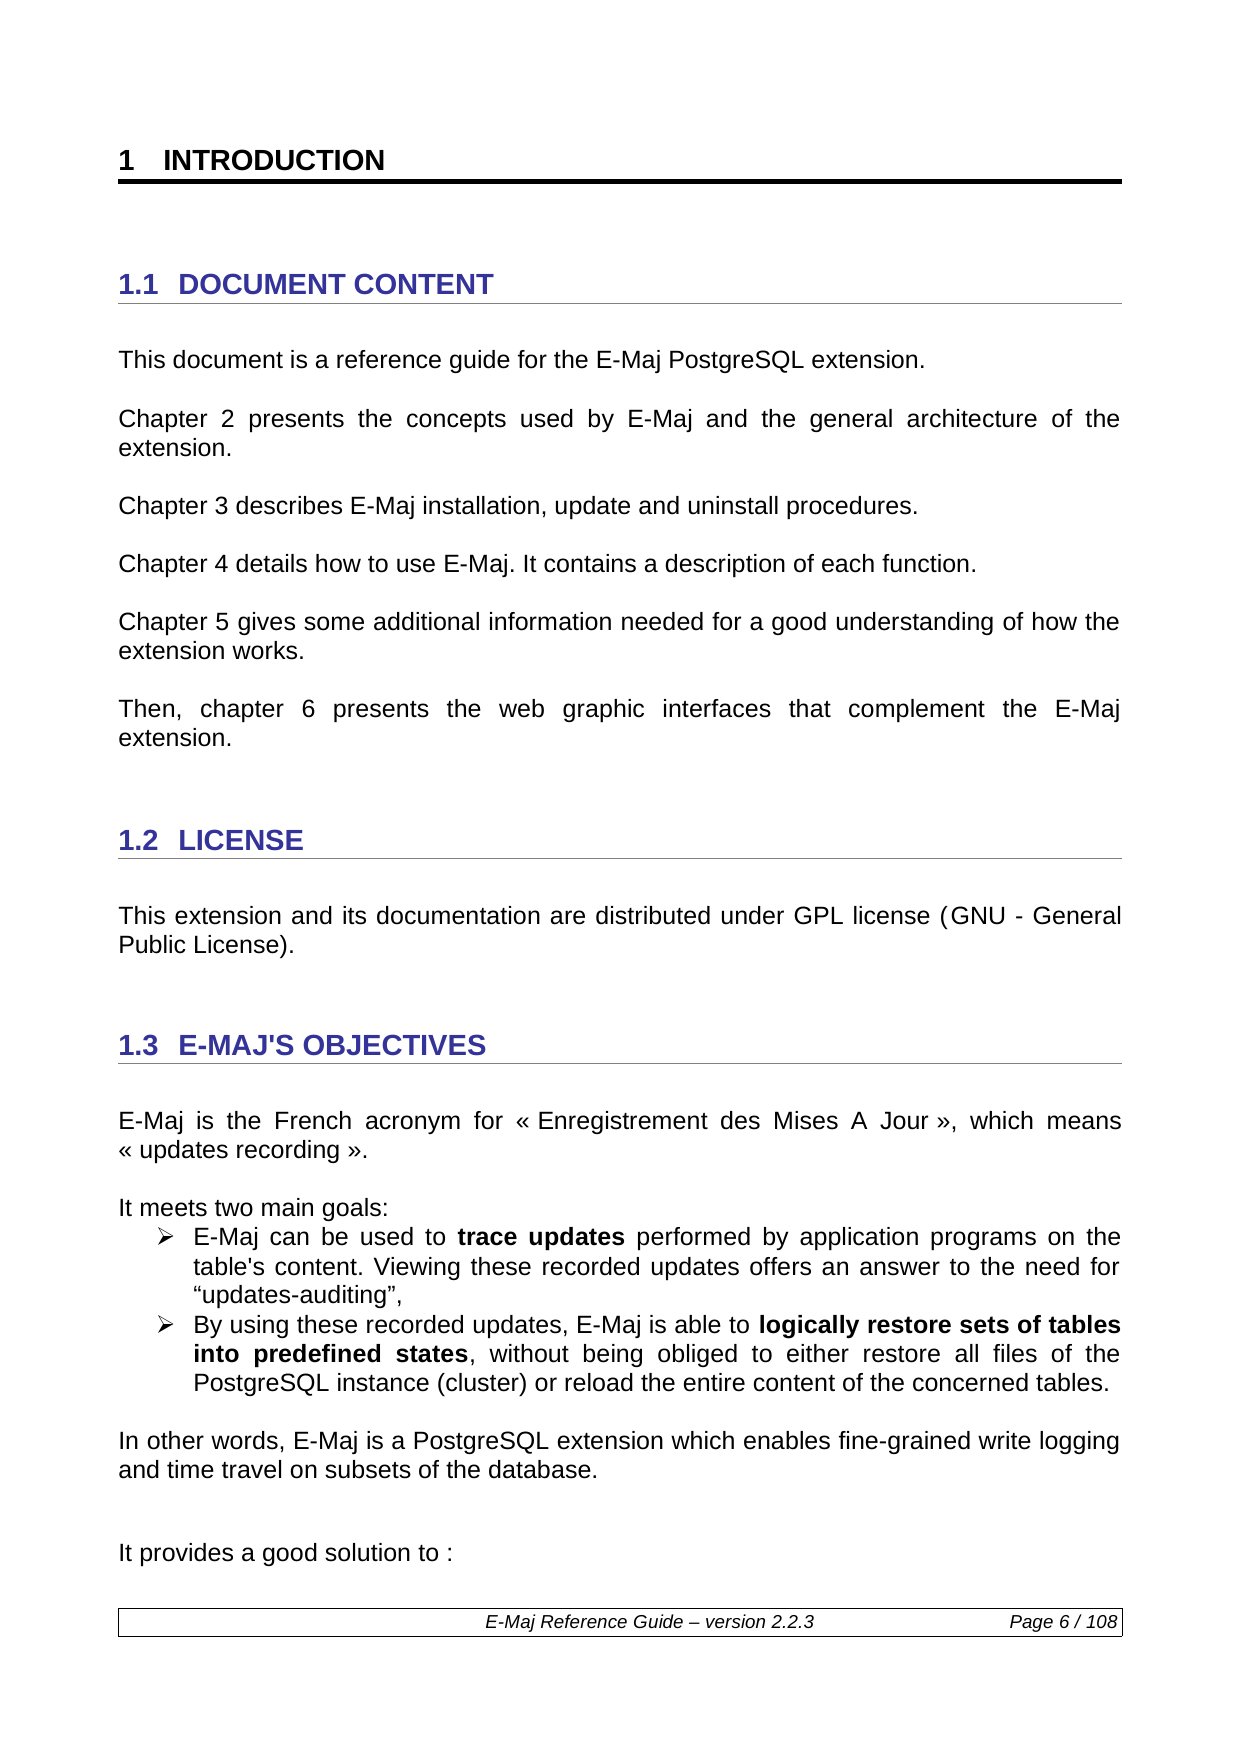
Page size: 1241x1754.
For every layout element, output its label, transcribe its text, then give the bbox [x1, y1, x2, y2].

text It provides a good solution to : [118, 1538, 1122, 1567]
text Chapter 5 gives some additional information needed for a good understanding of how the extension works. [118, 607, 1122, 665]
list E-Maj can be used to trace updates performed by application programs on the table's content. Viewing these recorded updates offers an answer to the need for “updates-auditing”, [156, 1222, 1122, 1309]
text Chapter 3 describes E-Maj installation, update and uninstall procedures. [118, 491, 1122, 520]
text This document is a reference guide for the E-Maj PostgreSQL extension. [118, 345, 1122, 374]
subtitle E-Maj's objectives [118, 1028, 1122, 1063]
list By using these recorded updates, E-Maj is able to logically restore sets of tables into predefined states, without being obliged to either restore all files of the PostgreSQL instance (cluster) or reload the entire content of the concerned tables. [156, 1309, 1122, 1397]
text Chapter 4 details how to use E-Maj. It contains a description of each function. [118, 549, 1122, 578]
text E-Maj is the French acronym for « Enregistrement des Mises A Jour », which means « updates recording ». [118, 1106, 1122, 1164]
text Chapter 2 presents the concepts used by E-Maj and the general architecture of the extension. [118, 403, 1122, 462]
text In other words, E-Maj is a PostgreSQL extension which enables fine-grained write logging and time travel on subsets of the database. [118, 1426, 1122, 1484]
subtitle Introduction [118, 143, 1122, 179]
text It meets two main goals: [118, 1193, 1122, 1222]
text This extension and its documentation are distributed under GPL license (GNU - General Public License). [118, 901, 1122, 959]
text Then, chapter 6 presents the web graphic interfaces that complement the E-Maj extension. [118, 694, 1122, 752]
subtitle Document content [118, 267, 1122, 303]
subtitle License [118, 823, 1122, 858]
